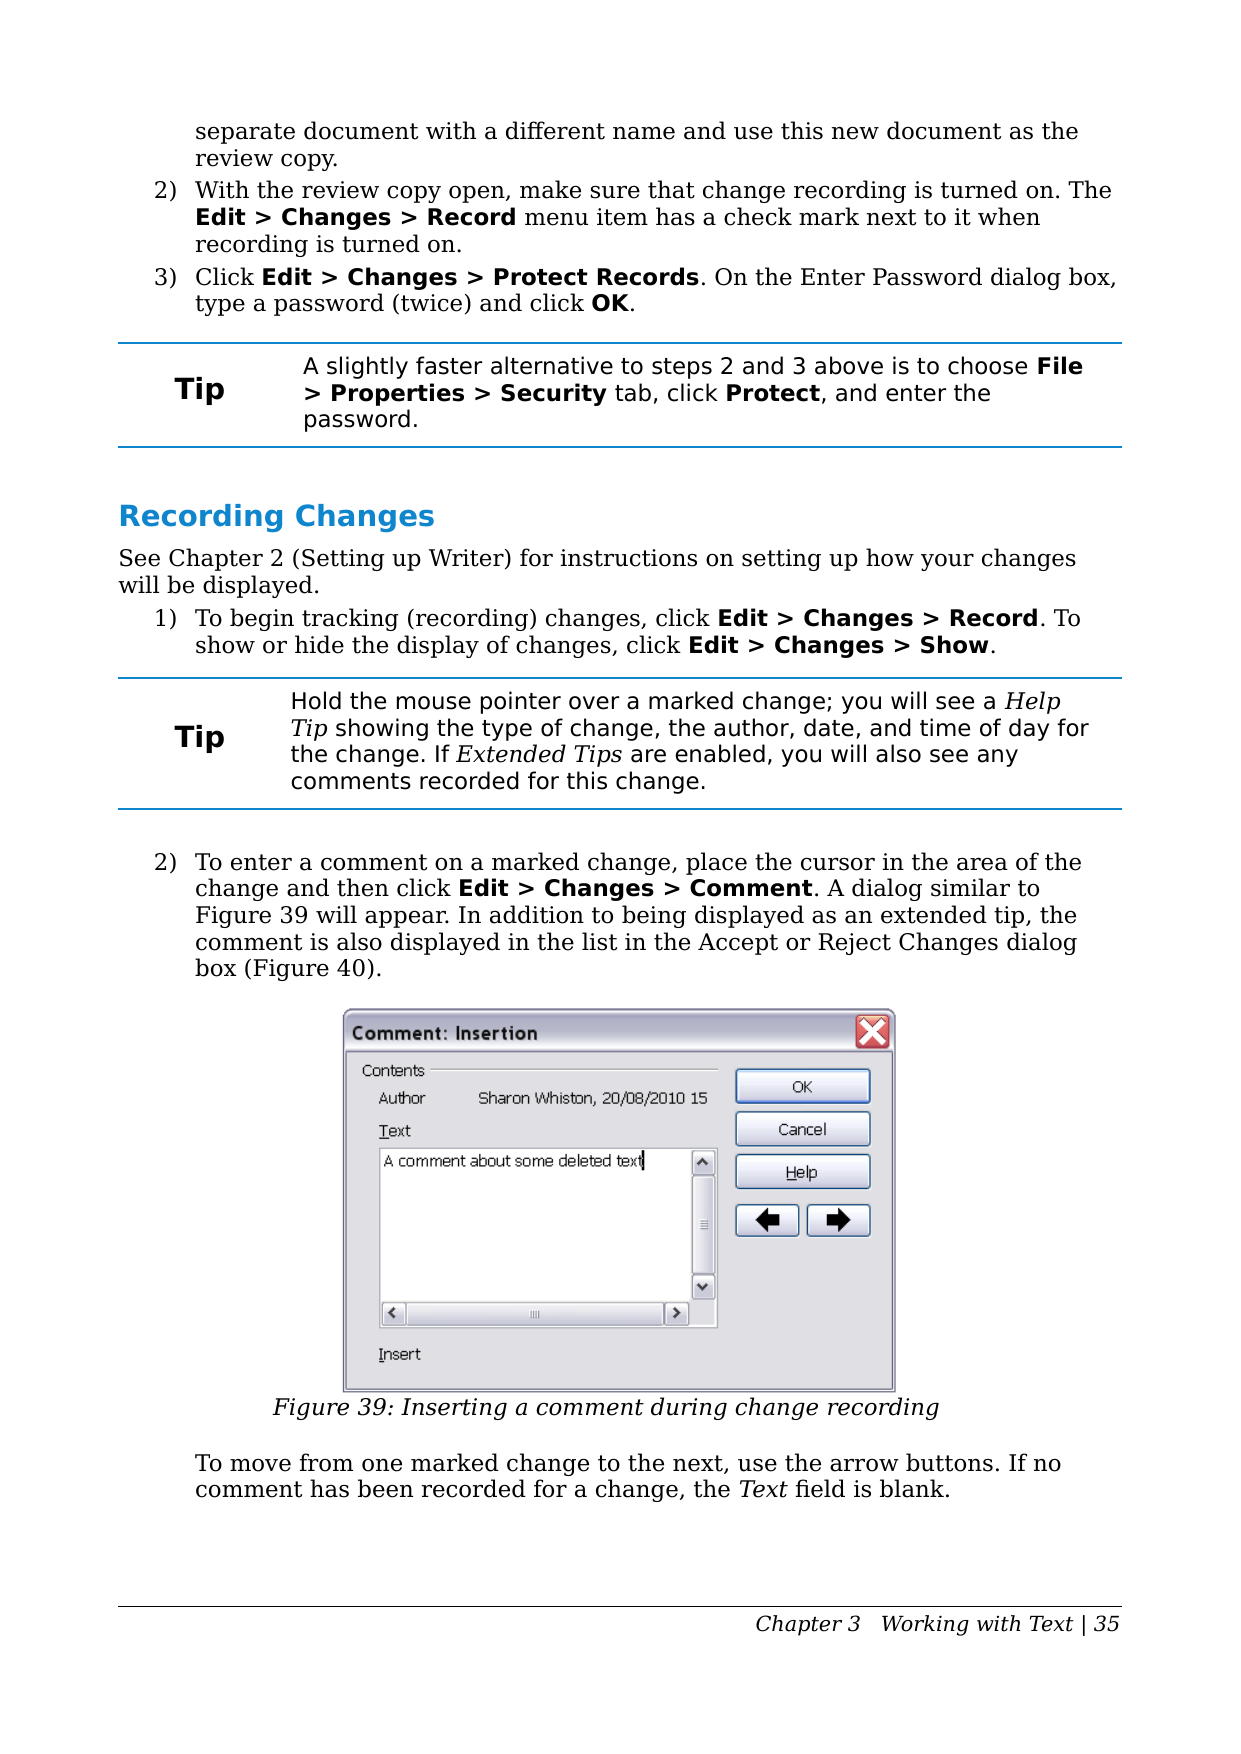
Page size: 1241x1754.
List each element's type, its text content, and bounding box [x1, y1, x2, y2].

subtitle Recording Changes [118, 499, 1122, 533]
list separate document with a different name and use this new document as the review copy. [177, 118, 1122, 171]
table_header A slightly faster alternative to steps 2 and 3 above is to choose File > Properties > Security tab, click Protect, and enter the password. [281, 344, 1122, 446]
text Figure 39: Inserting a comment during change recording [273, 1394, 967, 1421]
list See Chapter 2 (Setting up Writer) for instructions on setting up how your changes will be displayed. [118, 545, 1122, 599]
table_header Tip [118, 679, 281, 808]
list With the review copy open, make sure that change recording is turned on. The Edit > Changes > Record menu item has a check mark next to it when recording is turned on. [177, 178, 1122, 258]
list To enter a comment on a marked change, place the cursor in the area of the change and then click Edit > Changes > Comment. A dialog similar to Figure 39 will appear. In addition to being displayed as an extended tip, the comment is also displayed in the list in the Accept or Reject Changes dialog box (Figure 40). [177, 849, 1122, 982]
list To move from one marked change to the next, use the arrow buttons. If no comment has been recorded for a change, the Text field is blank. [195, 1450, 1122, 1503]
list To begin tracking (recording) changes, click Edit > Changes > Record. To show or hide the display of changes, click Edit > Changes > Show. [177, 605, 1122, 658]
picture [338, 1006, 902, 1395]
list Click Edit > Changes > Protect Records. On the Enter Password dialog box, type a password (twice) and click OK. [177, 264, 1122, 317]
table_header Tip [118, 344, 281, 446]
table_header Hold the mouse pointer over a marked change; you will see a Help Tip showing the type of change, the author, date, and time of day for the change. If Extended Tips are enabled, you will also see any comments recorded for this change. [281, 679, 1122, 808]
